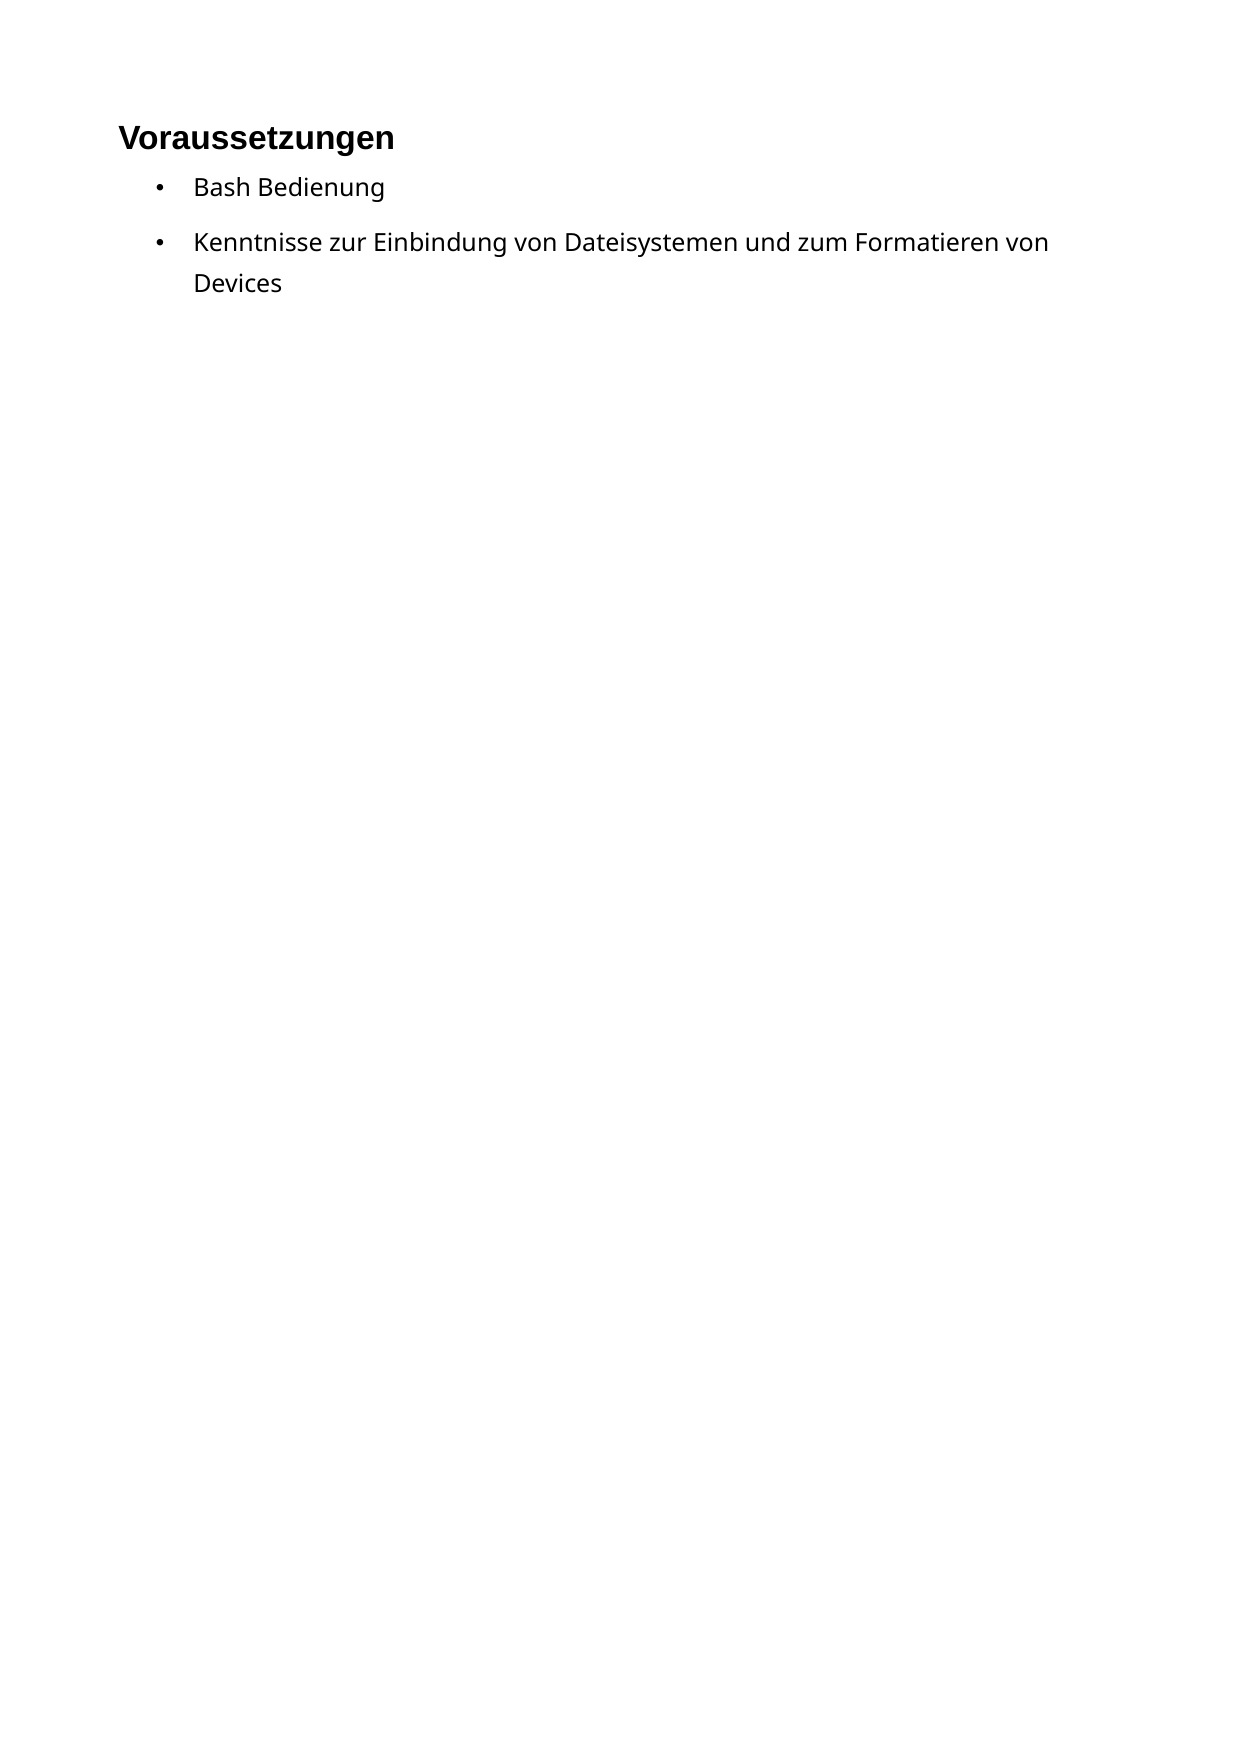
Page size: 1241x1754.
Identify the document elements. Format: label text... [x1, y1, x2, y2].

subtitle Voraussetzungen [118, 118, 1122, 157]
list Bash Bedienung [156, 169, 1122, 203]
list Kenntnisse zur Einbindung von Dateisystemen und zum Formatieren von Devices [156, 225, 1122, 299]
